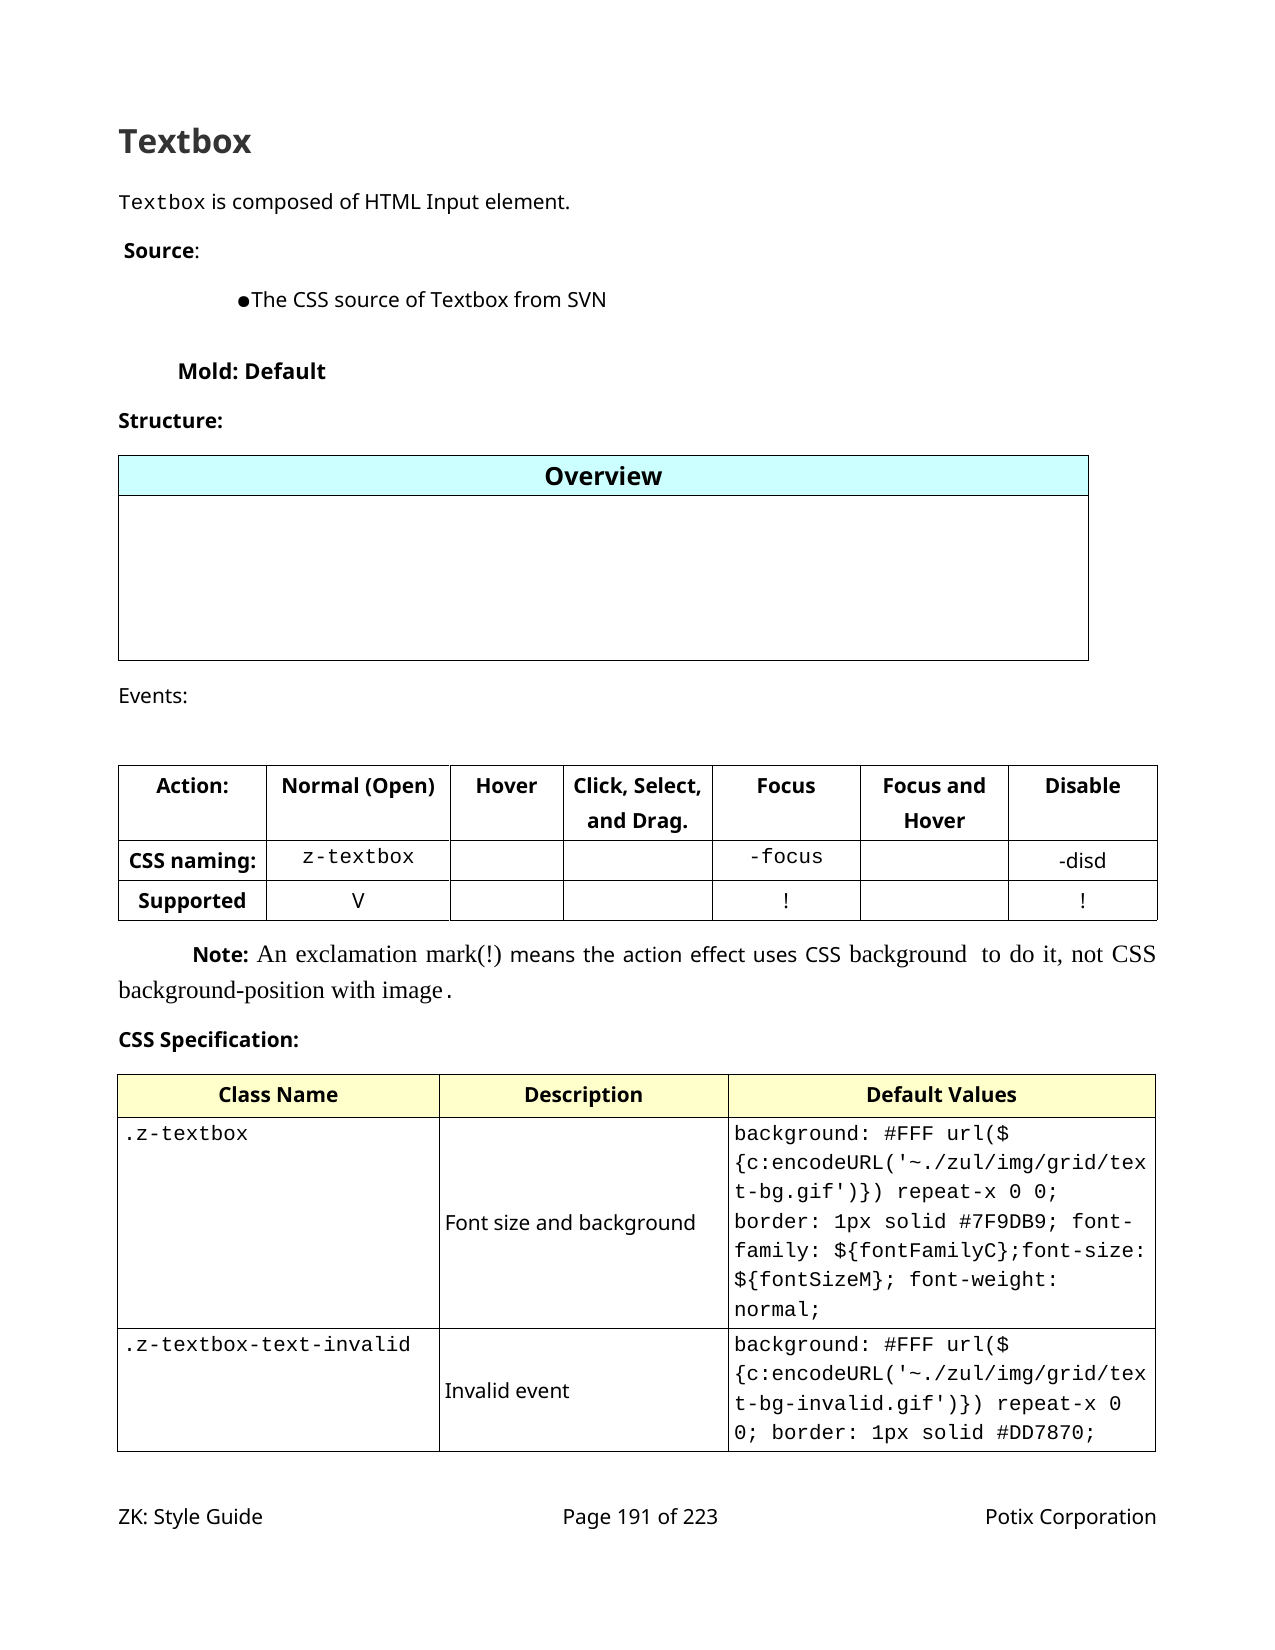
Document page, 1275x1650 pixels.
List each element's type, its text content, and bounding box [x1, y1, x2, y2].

table_cell [451, 881, 563, 920]
table_cell z-textbox [267, 841, 449, 880]
table_cell background: #FFF url(${c:encodeURL('~./zul/img/grid/text-bg.gif')}) repeat-x 0 0; border: 1px solid #7F9DB9; font-family: ${fontFamilyC};font-size: ${fontSizeM}; font-weight: normal; [729, 1118, 1155, 1328]
table_cell -disd [1009, 841, 1157, 880]
table_cell [564, 881, 712, 920]
table_header Default Values [729, 1075, 1155, 1117]
table_header Description [440, 1075, 728, 1117]
table_cell [861, 881, 1008, 920]
subtitle Mold: Default [177, 356, 1157, 386]
table_header Hover [451, 766, 563, 840]
table_header Focus and Hover [861, 766, 1008, 840]
table_cell Supported [119, 881, 266, 920]
list The CSS source of Textbox from SVN [236, 285, 1157, 313]
table_header Click, Select, and Drag. [564, 766, 712, 840]
table_cell V [267, 881, 449, 920]
table_cell [564, 841, 712, 880]
text Note: An exclamation mark(!) means the action effect uses CSS background to do it, not CSS background-position with image. [118, 941, 1157, 1004]
table_cell .z-textbox [118, 1118, 439, 1328]
table_cell [451, 841, 563, 880]
table_cell Font size and background [440, 1118, 728, 1328]
table_header Normal (Open) [267, 766, 449, 840]
table_cell -focus [713, 841, 860, 880]
text Source: [118, 236, 1157, 264]
table_cell [119, 496, 1088, 660]
text CSS Specification: [118, 1025, 1157, 1053]
table_header Overview [119, 456, 1088, 495]
text Events: [118, 681, 1157, 744]
table_cell CSS naming: [119, 841, 266, 880]
text Textbox is composed of HTML Input element. [118, 187, 1157, 216]
table_cell ! [713, 881, 860, 920]
table_cell ! [1009, 881, 1157, 920]
table_header Disable [1009, 766, 1157, 840]
table_header Class Name [118, 1075, 439, 1117]
text Structure: [118, 406, 1157, 434]
table_cell background: #FFF url(${c:encodeURL('~./zul/img/grid/text-bg-invalid.gif')}) repeat-x 0 0; border: 1px solid #DD7870; [729, 1329, 1155, 1451]
table_cell [861, 841, 1008, 880]
subtitle Textbox [118, 118, 1157, 163]
table_cell Invalid event [440, 1329, 728, 1451]
table_cell .z-textbox-text-invalid [118, 1329, 439, 1451]
table_header Action: [119, 766, 266, 840]
table_header Focus [713, 766, 860, 840]
